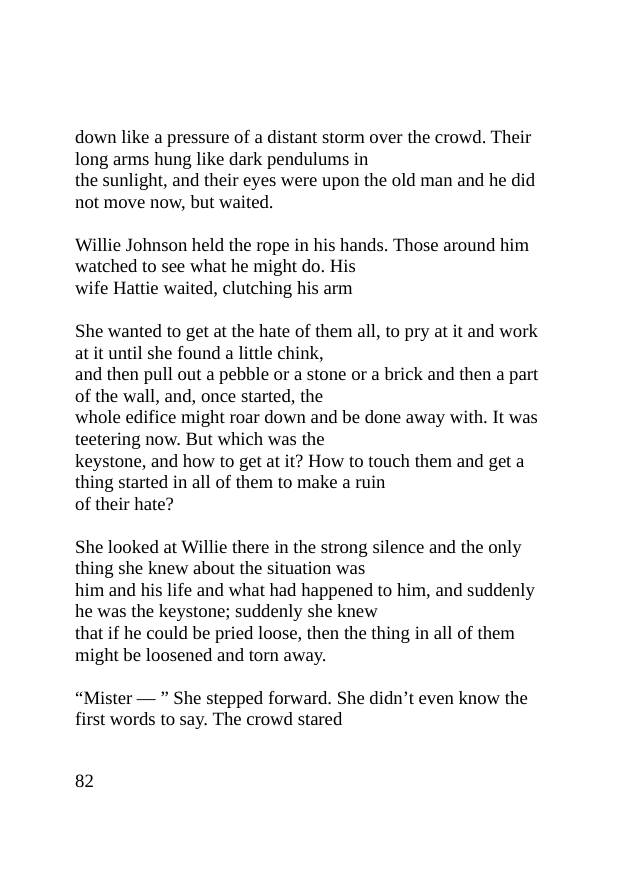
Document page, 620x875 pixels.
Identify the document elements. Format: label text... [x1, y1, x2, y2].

text down like a pressure of a distant storm over the crowd. Their long arms hung like dark pendulums in the sunlight, and their eyes were upon the old man and he did not move now, but waited. Willie Johnson held the rope in his hands. Those around him watched to see what he might do. His wife Hattie waited, clutching his arm She wanted to get at the hate of them all, to pry at it and work at it until she found a little chink, and then pull out a pebble or a stone or a brick and then a part of the wall, and, once started, the whole edifice might roar down and be done away with. It was teetering now. But which was the keystone, and how to get at it? How to touch them and get a thing started in all of them to make a ruin of their hate? She looked at Willie there in the strong silence and the only thing she knew about the situation was him and his life and what had happened to him, and suddenly he was the keystone; suddenly she knew that if he could be pried loose, then the thing in all of them might be loosened and torn away. “Mister — ” She stepped forward. She didn’t even know the first words to say. The crowd stared [75, 126, 544, 730]
